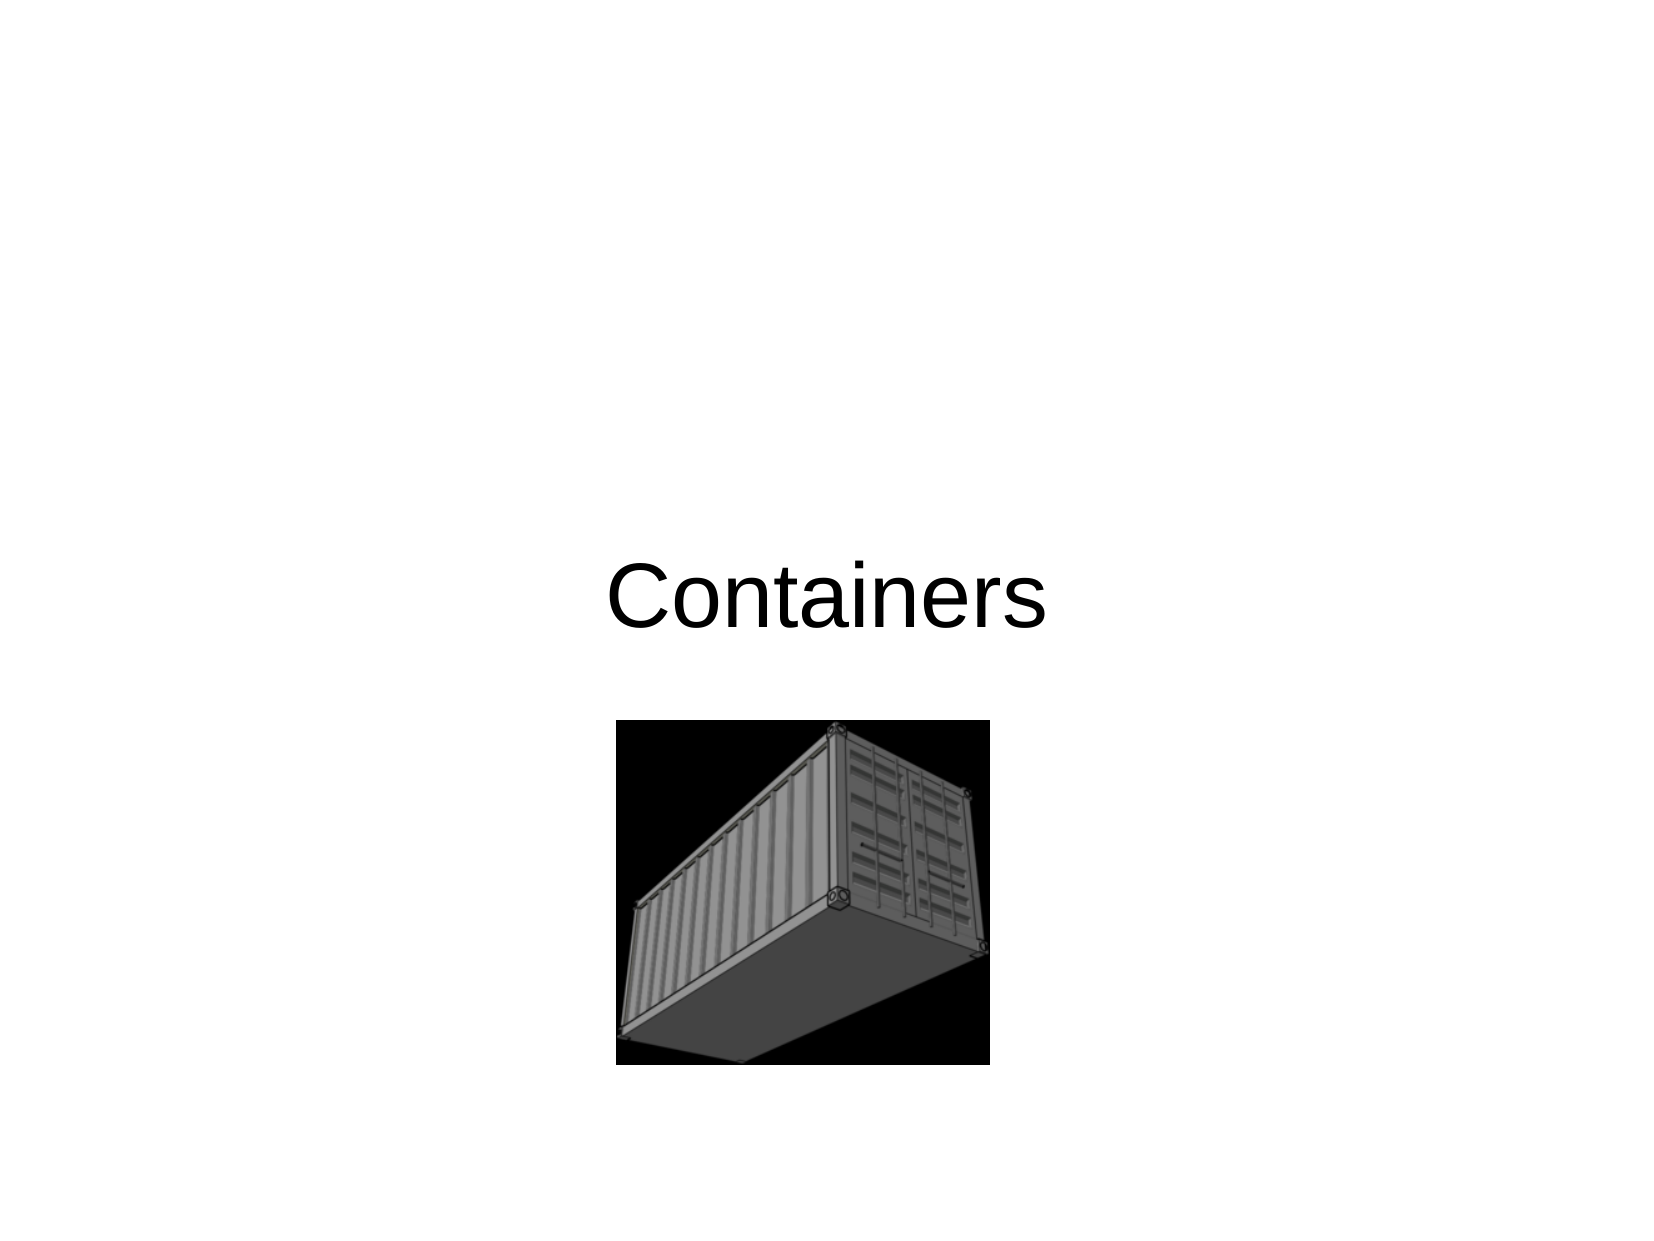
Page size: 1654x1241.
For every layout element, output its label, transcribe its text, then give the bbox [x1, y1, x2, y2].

picture [616, 720, 990, 1066]
title Containers [82, 492, 1571, 700]
